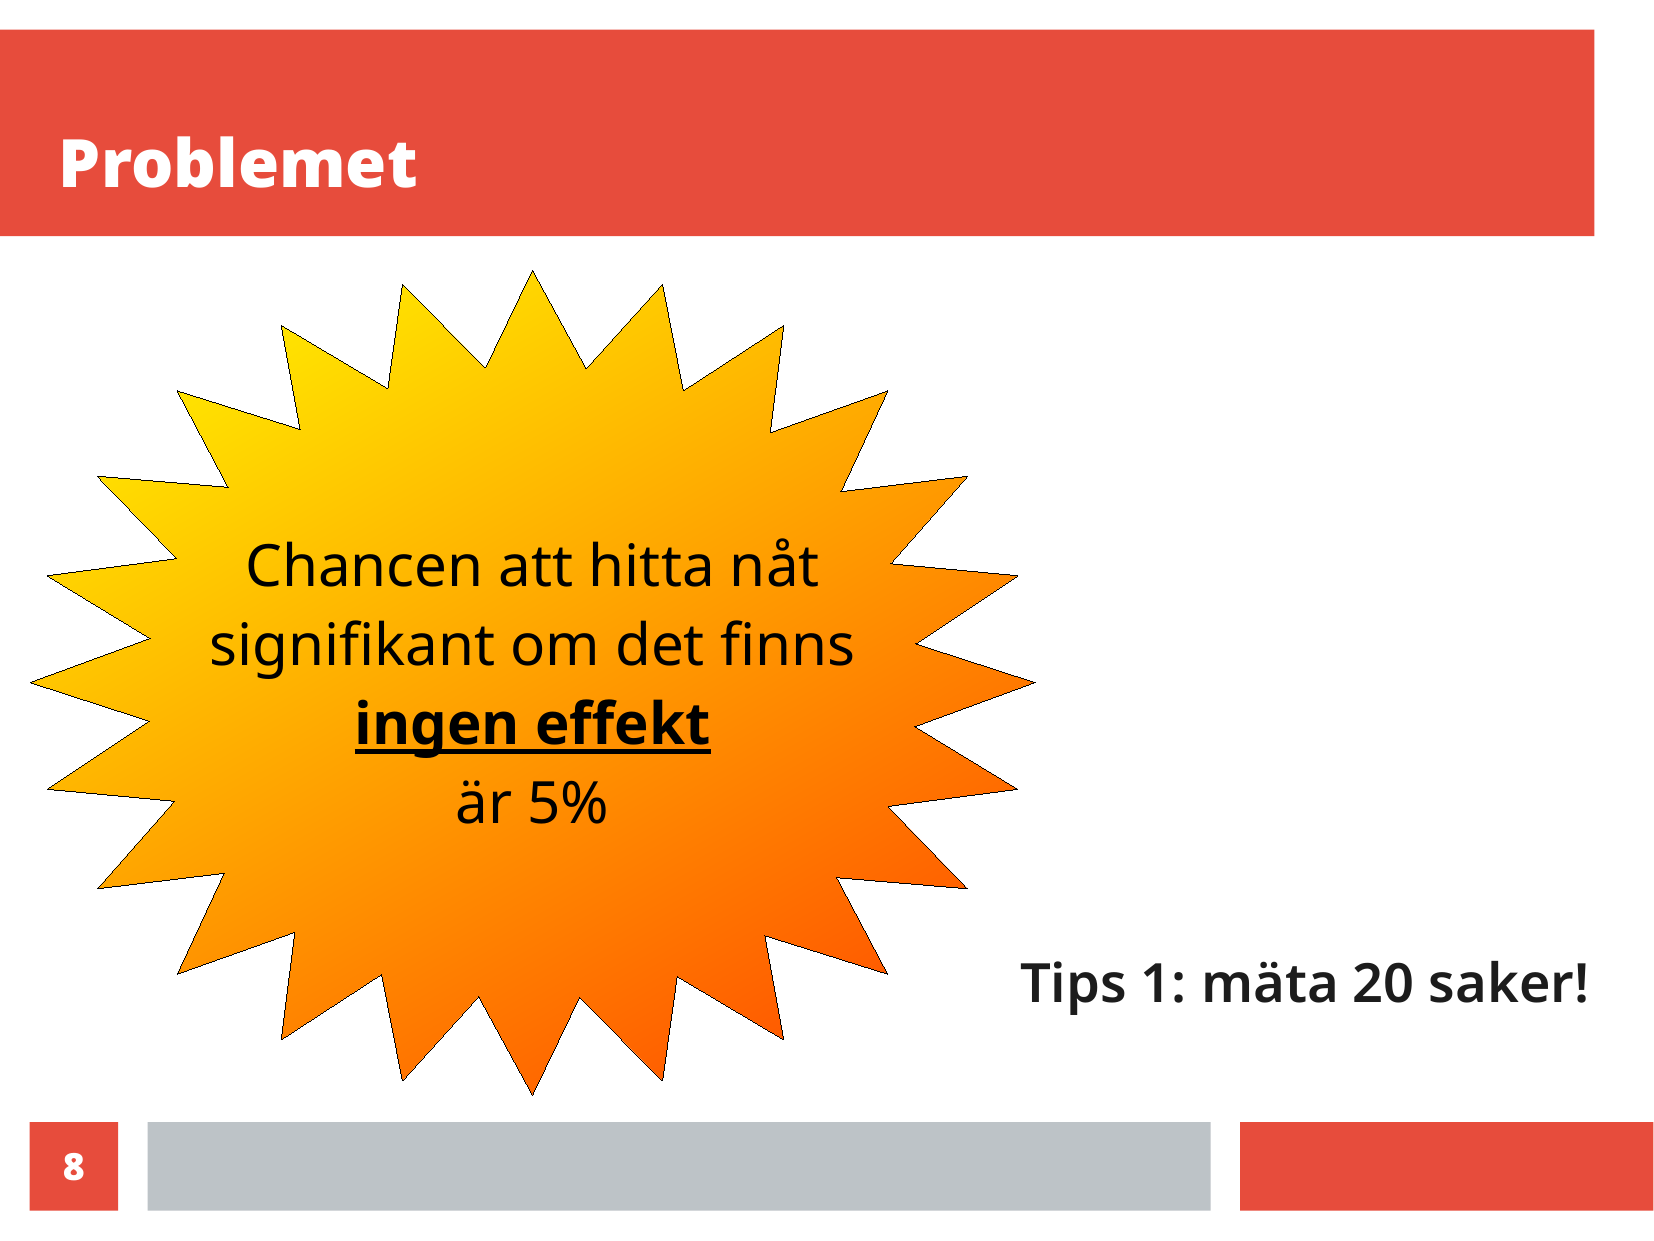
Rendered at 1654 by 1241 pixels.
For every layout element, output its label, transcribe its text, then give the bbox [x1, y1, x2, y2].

list Tips 1: mäta 20 saker! [1020, 945, 1621, 1093]
title Problemet [59, 59, 1595, 207]
text_box Chancen att hitta nåt signifikant om det finns ingen effekt är 5% [30, 270, 1036, 1096]
